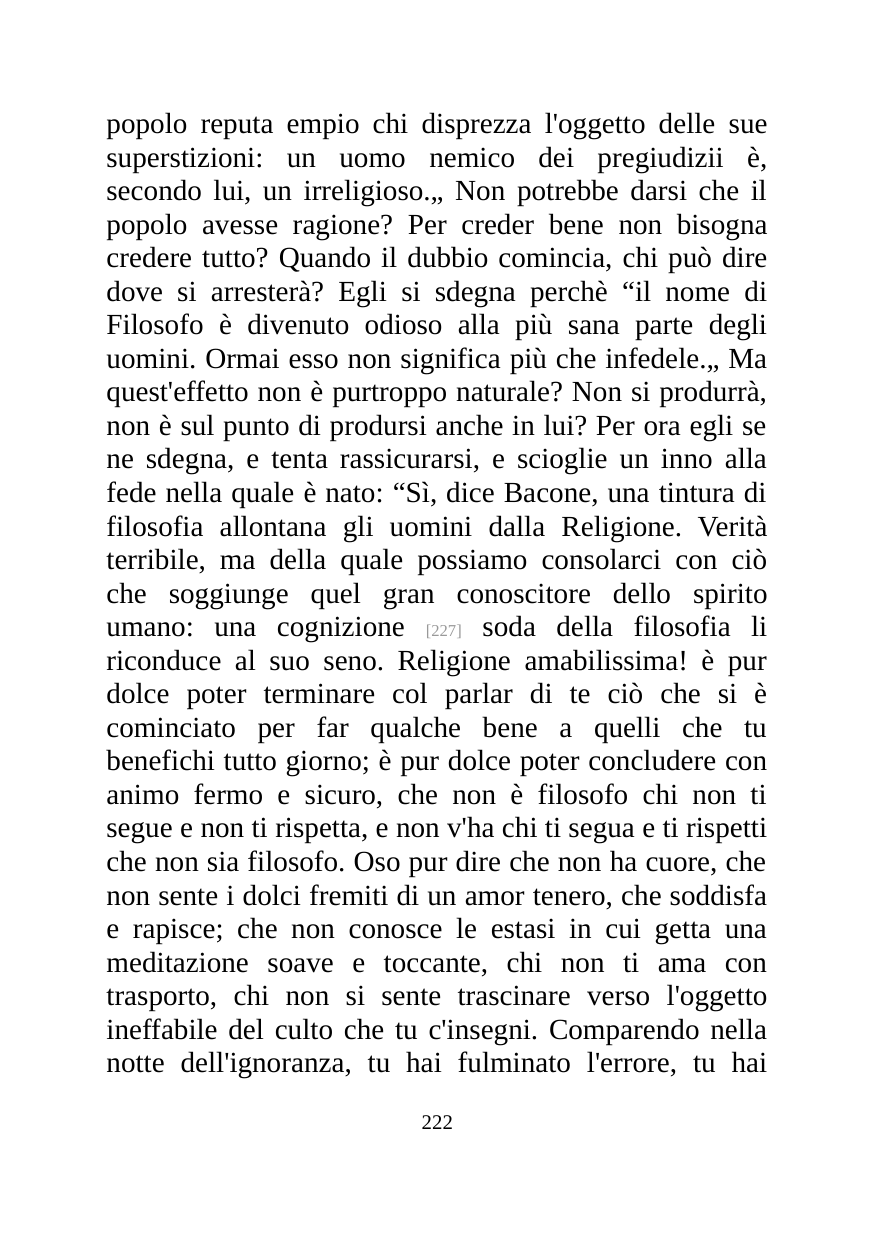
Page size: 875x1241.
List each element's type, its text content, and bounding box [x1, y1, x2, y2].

text popolo reputa empio chi disprezza l'oggetto delle sue superstizioni: un uomo nemico dei pregiudizii è, secondo lui, un irreligioso.„ Non potrebbe darsi che il popolo avesse ragione? Per creder bene non bisogna credere tutto? Quando il dubbio comincia, chi può dire dove si arresterà? Egli si sdegna perchè “il nome di Filosofo è divenuto odioso alla più sana parte degli uomini. Ormai esso non significa più che infedele.„ Ma quest'effetto non è purtroppo naturale? Non si produrrà, non è sul punto di prodursi anche in lui? Per ora egli se ne sdegna, e tenta rassicurarsi, e scioglie un inno alla fede nella quale è nato: “Sì, dice Bacone, una tintura di filosofia allontana gli uomini dalla Religione. Verità terribile, ma della quale possiamo consolarci con ciò che soggiunge quel gran conoscitore dello spirito umano: una cognizione [227] soda della filosofia li riconduce al suo seno. Religione amabilissima! è pur dolce poter terminare col parlar di te ciò che si è cominciato per far qualche bene a quelli che tu benefichi tutto giorno; è pur dolce poter concludere con animo fermo e sicuro, che non è filosofo chi non ti segue e non ti rispetta, e non v'ha chi ti segua e ti rispetti che non sia filosofo. Oso pur dire che non ha cuore, che non sente i dolci fremiti di un amor tenero, che soddisfa e rapisce; che non conosce le estasi in cui getta una meditazione soave e toccante, chi non ti ama con trasporto, chi non si sente trascinare verso l'oggetto ineffabile del culto che tu c'insegni. Comparendo nella notte dell'ignoranza, tu hai fulminato l'errore, tu hai [106, 106, 768, 1079]
